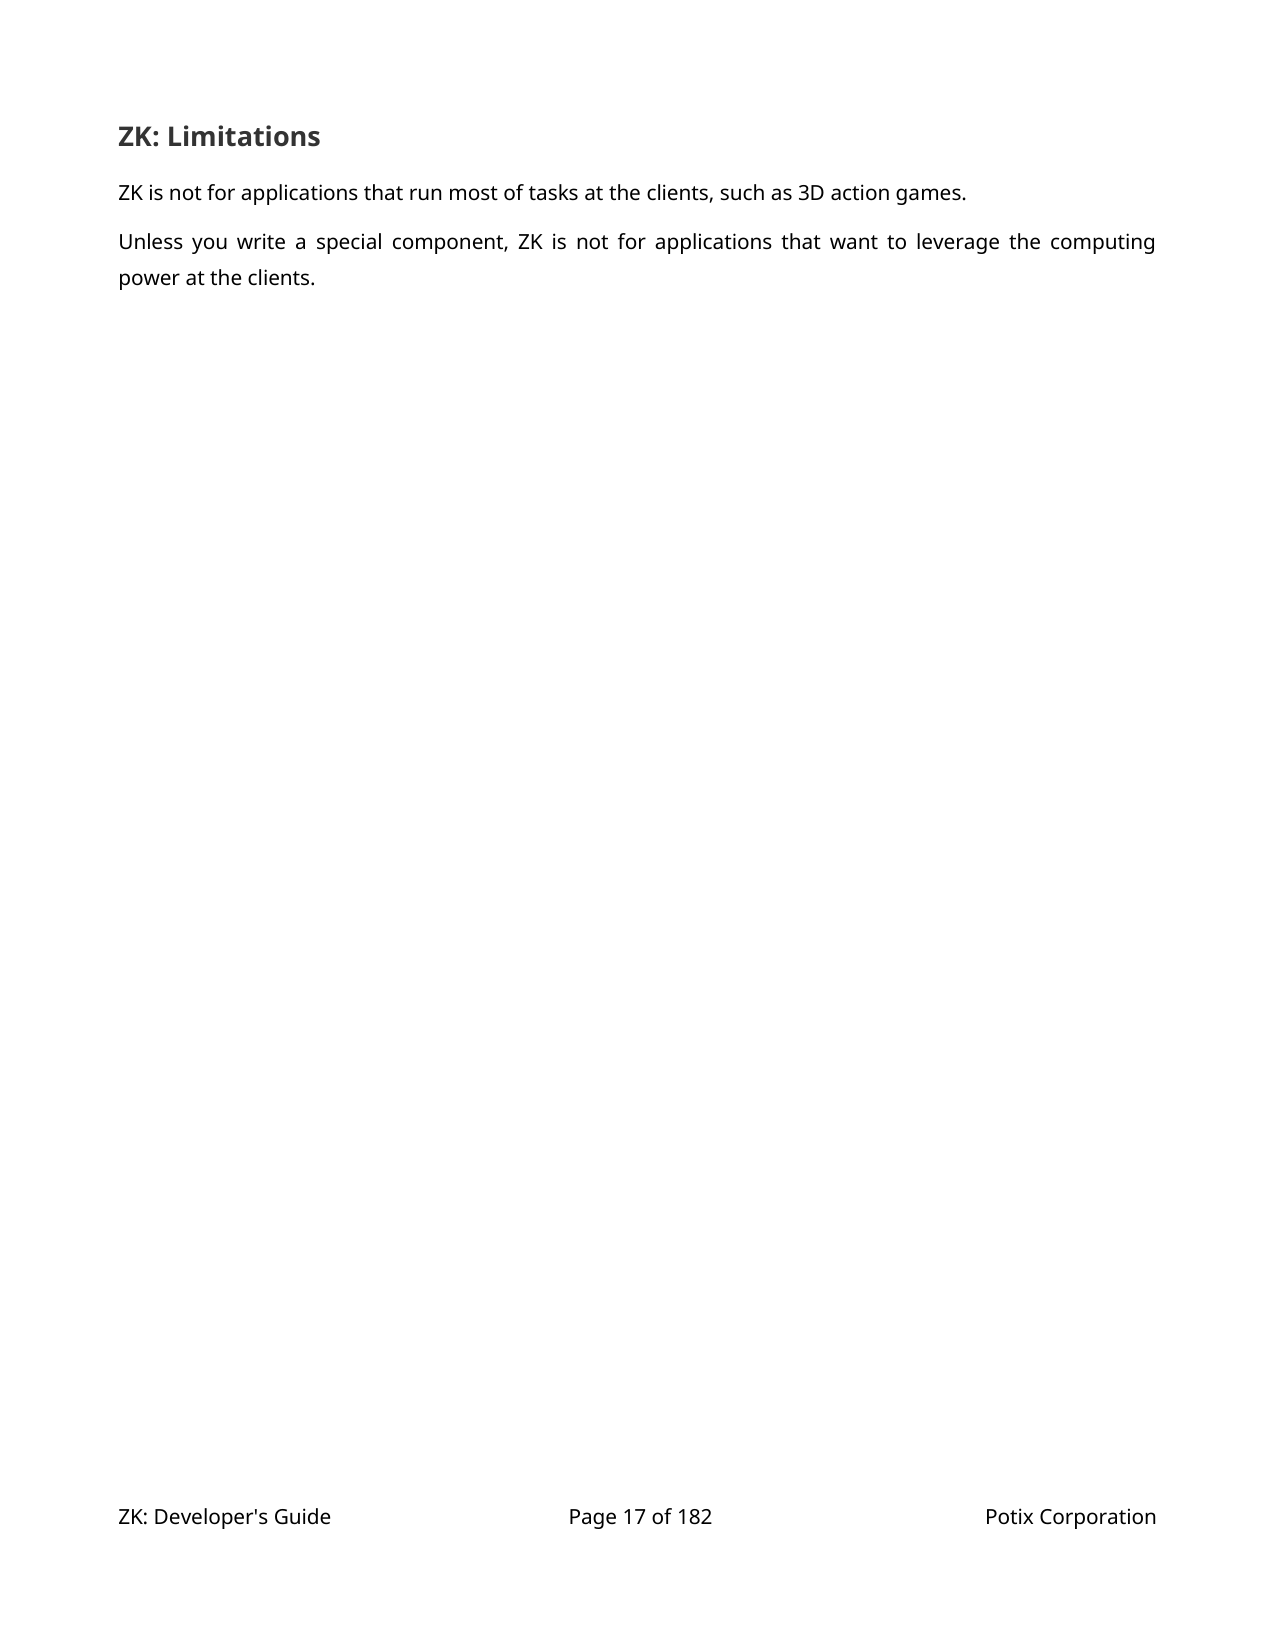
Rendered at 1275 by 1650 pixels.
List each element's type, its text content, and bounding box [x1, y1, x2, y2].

text Unless you write a special component, ZK is not for applications that want to leverage the computing power at the clients. [118, 227, 1157, 291]
text ZK is not for applications that run most of tasks at the clients, such as 3D action games. [118, 178, 1157, 207]
subtitle ZK: Limitations [118, 118, 1157, 155]
